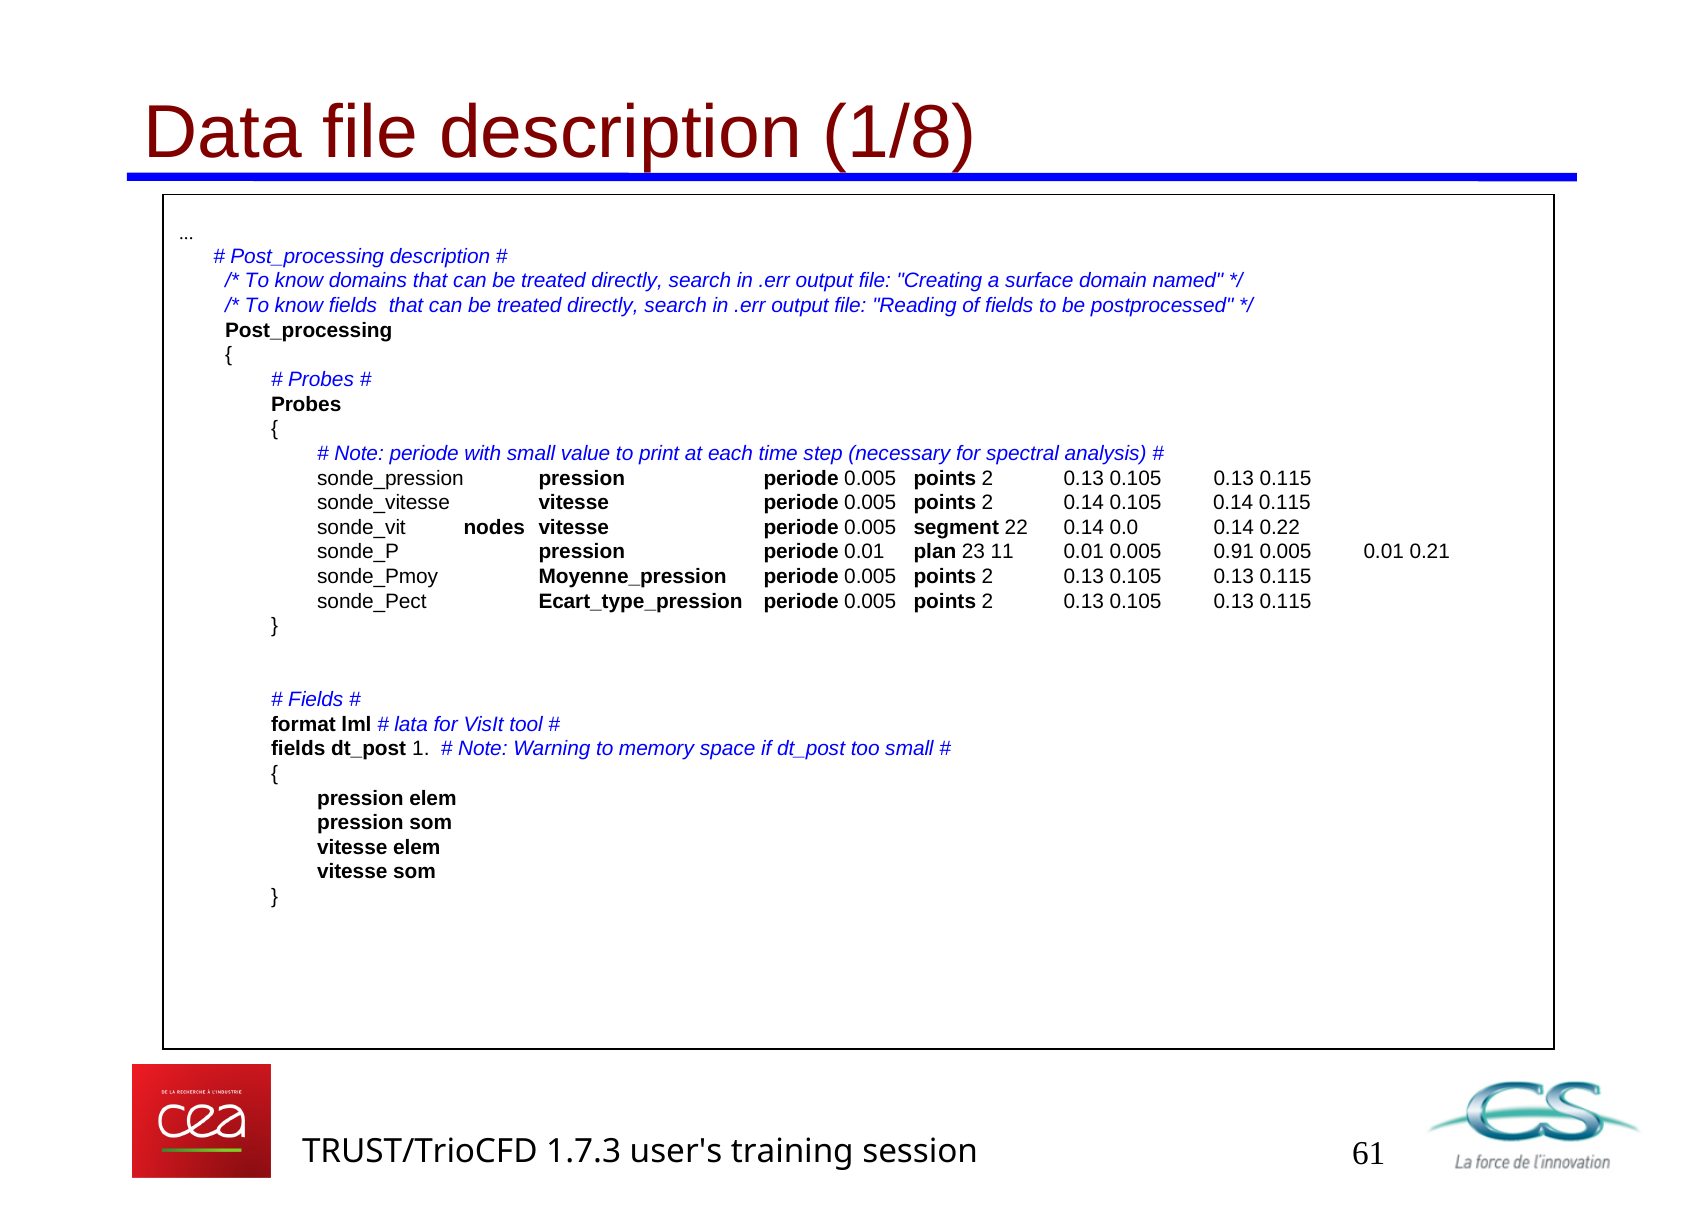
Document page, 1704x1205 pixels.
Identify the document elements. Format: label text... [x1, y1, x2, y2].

picture [132, 1064, 271, 1178]
picture [1423, 1072, 1648, 1179]
title Data file description (1/8) [127, 39, 1577, 215]
text_box ... # Post_processing description # /* To know domains that can be treated directly, search in .err output file: "Creating a surface domain named" */ /* To know fields that can be treated directly, search in .err output file: "Reading of fields to be postprocessed" */ Post_processing { # Probes # Probes { # Note: periode with small value to print at each time step (necessary for spectral analysis) # sonde_pression pression periode 0.005 points 2 0.13 0.105 0.13 0.115 sonde_vitesse vitesse periode 0.005 points 2 0.14 0.105 0.14 0.115 sonde_vit nodes vitesse periode 0.005 segment 22 0.14 0.0 0.14 0.22 sonde_P pression periode 0.01 plan 23 11 0.01 0.005 0.91 0.005 0.01 0.21 sonde_Pmoy Moyenne_pression periode 0.005 points 2 0.13 0.105 0.13 0.115 sonde_Pect Ecart_type_pression periode 0.005 points 2 0.13 0.105 0.13 0.115 } # Fields # format lml # lata for VisIt tool # fields dt_post 1. # Note: Warning to memory space if dt_post too small # { pression elem pression som vitesse elem vitesse som } [163, 194, 1554, 1049]
